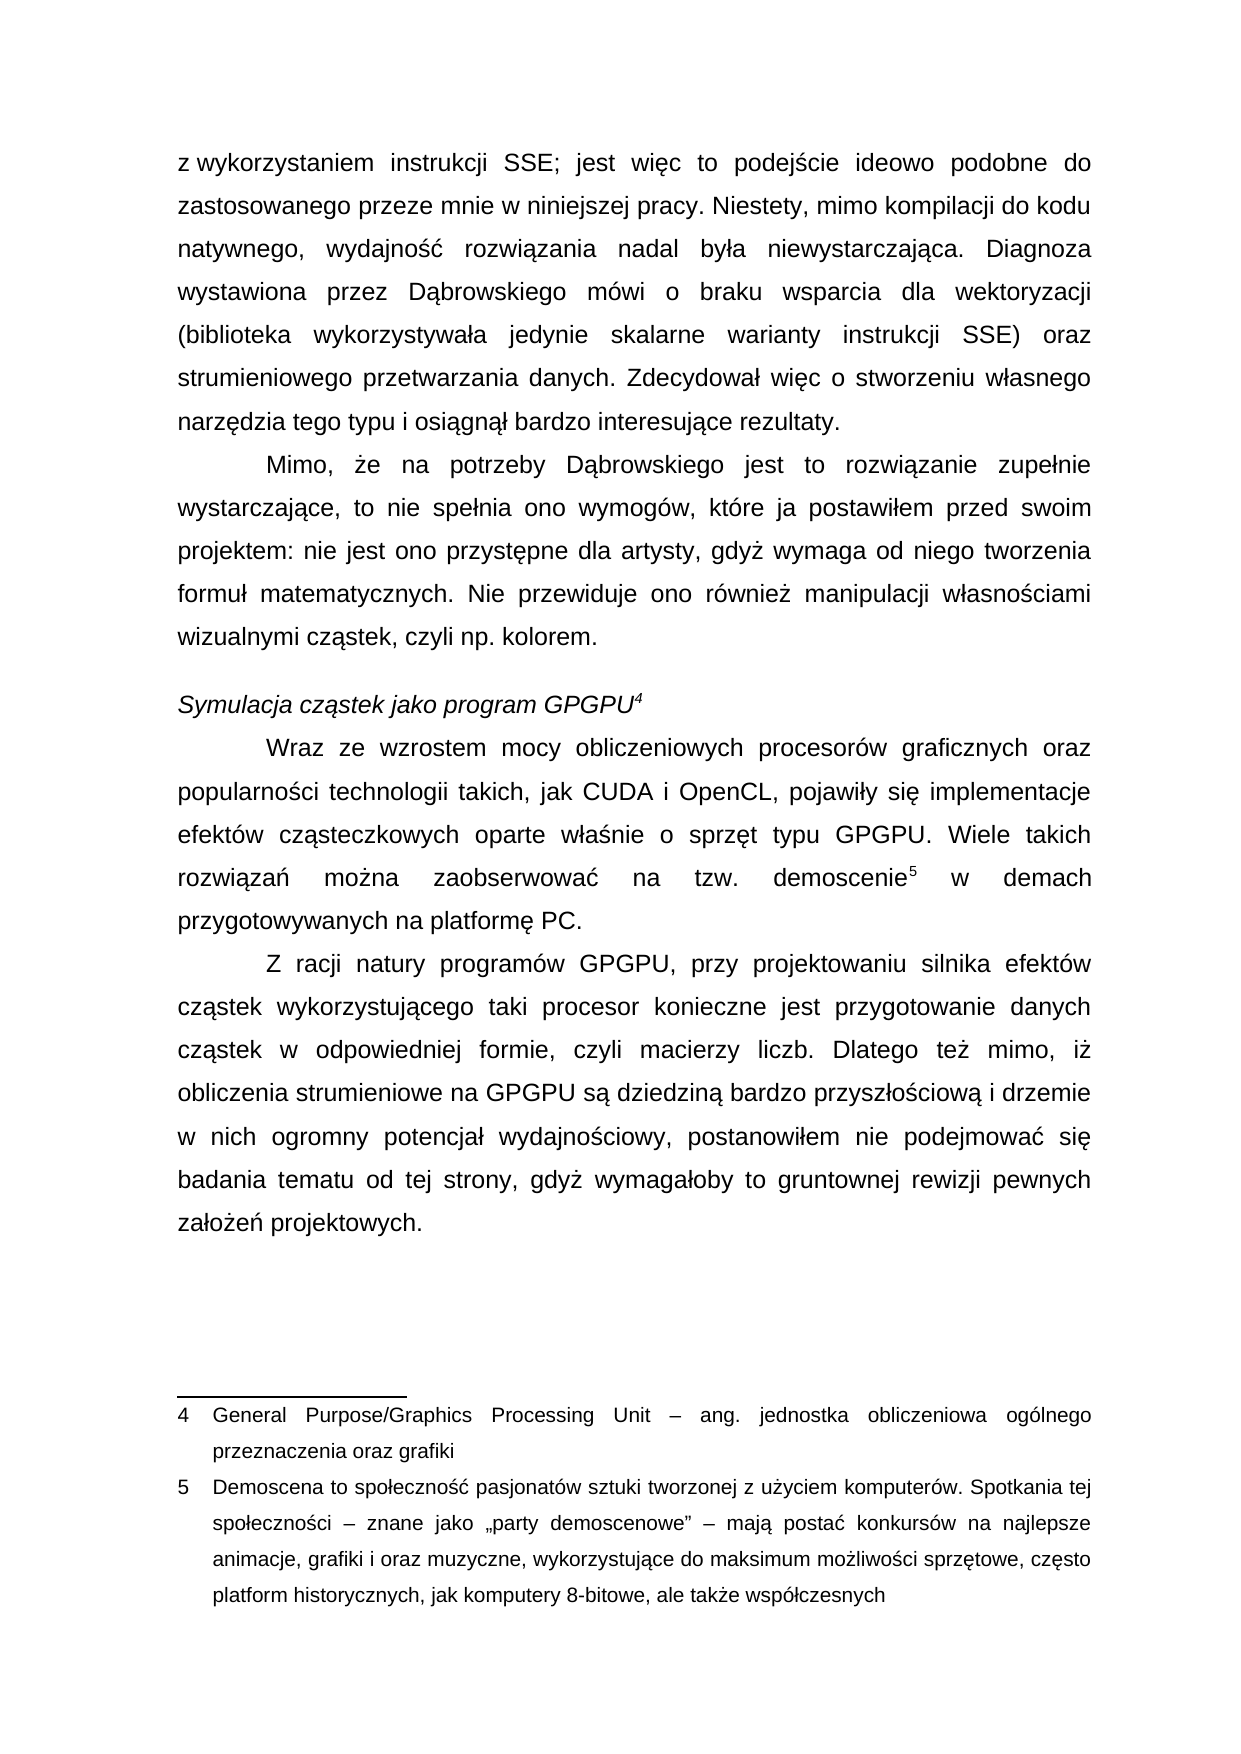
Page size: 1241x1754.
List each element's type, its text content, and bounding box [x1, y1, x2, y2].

subtitle Symulacja cząstek jako program GPGPU [177, 690, 1092, 719]
text Mimo, że na potrzeby Dąbrowskiego jest to rozwiązanie zupełnie wystarczające, to nie spełnia ono wymogów, które ja postawiłem przed swoim projektem: nie jest ono przystępne dla artysty, gdyż wymaga od niego tworzenia formuł matematycznych. Nie przewiduje ono również manipulacji własnościami wizualnymi cząstek, czyli np. kolorem. [177, 449, 1092, 651]
text z wykorzystaniem instrukcji SSE; jest więc to podejście ideowo podobne do zastosowanego przeze mnie w niniejszej pracy. Niestety, mimo kompilacji do kodu natywnego, wydajność rozwiązania nadal była niewystarczająca. Diagnoza wystawiona przez Dąbrowskiego mówi o braku wsparcia dla wektoryzacji (biblioteka wykorzystywała jedynie skalarne warianty instrukcji SSE) oraz strumieniowego przetwarzania danych. Zdecydował więc o stworzeniu własnego narzędzia tego typu i osiągnął bardzo interesujące rezultaty. [177, 148, 1092, 435]
text Z racji natury programów GPGPU, przy projektowaniu silnika efektów cząstek wykorzystującego taki procesor konieczne jest przygotowanie danych cząstek w odpowiedniej formie, czyli macierzy liczb. Dlatego też mimo, iż obliczenia strumieniowe na GPGPU są dziedziną bardzo przyszłościową i drzemie w nich ogromny potencjał wydajnościowy, postanowiłem nie podejmować się badania tematu od tej strony, gdyż wymagałoby to gruntownej rewizji pewnych założeń projektowych. [177, 949, 1092, 1236]
text Demoscena to społeczność pasjonatów sztuki tworzonej z użyciem komputerów. Spotkania tej społeczności – znane jako „party demoscenowe” – mają postać konkursów na najlepsze animacje, grafiki i oraz muzyczne, wykorzystujące do maksimum możliwości sprzętowe, często platform historycznych, jak komputery 8-bitowe, ale także współczesnych [177, 1474, 1092, 1606]
text Wraz ze wzrostem mocy obliczeniowych procesorów graficznych oraz popularności technologii takich, jak CUDA i OpenCL, pojawiły się implementacje efektów cząsteczkowych oparte właśnie o sprzęt typu GPGPU. Wiele takich rozwiązań można zaobserwować na tzw. demoscenie w demach przygotowywanych na platformę PC. [177, 733, 1092, 934]
text General Purpose/Graphics Processing Unit – ang. jednostka obliczeniowa ogólnego przeznaczenia oraz grafiki [177, 1403, 1092, 1463]
